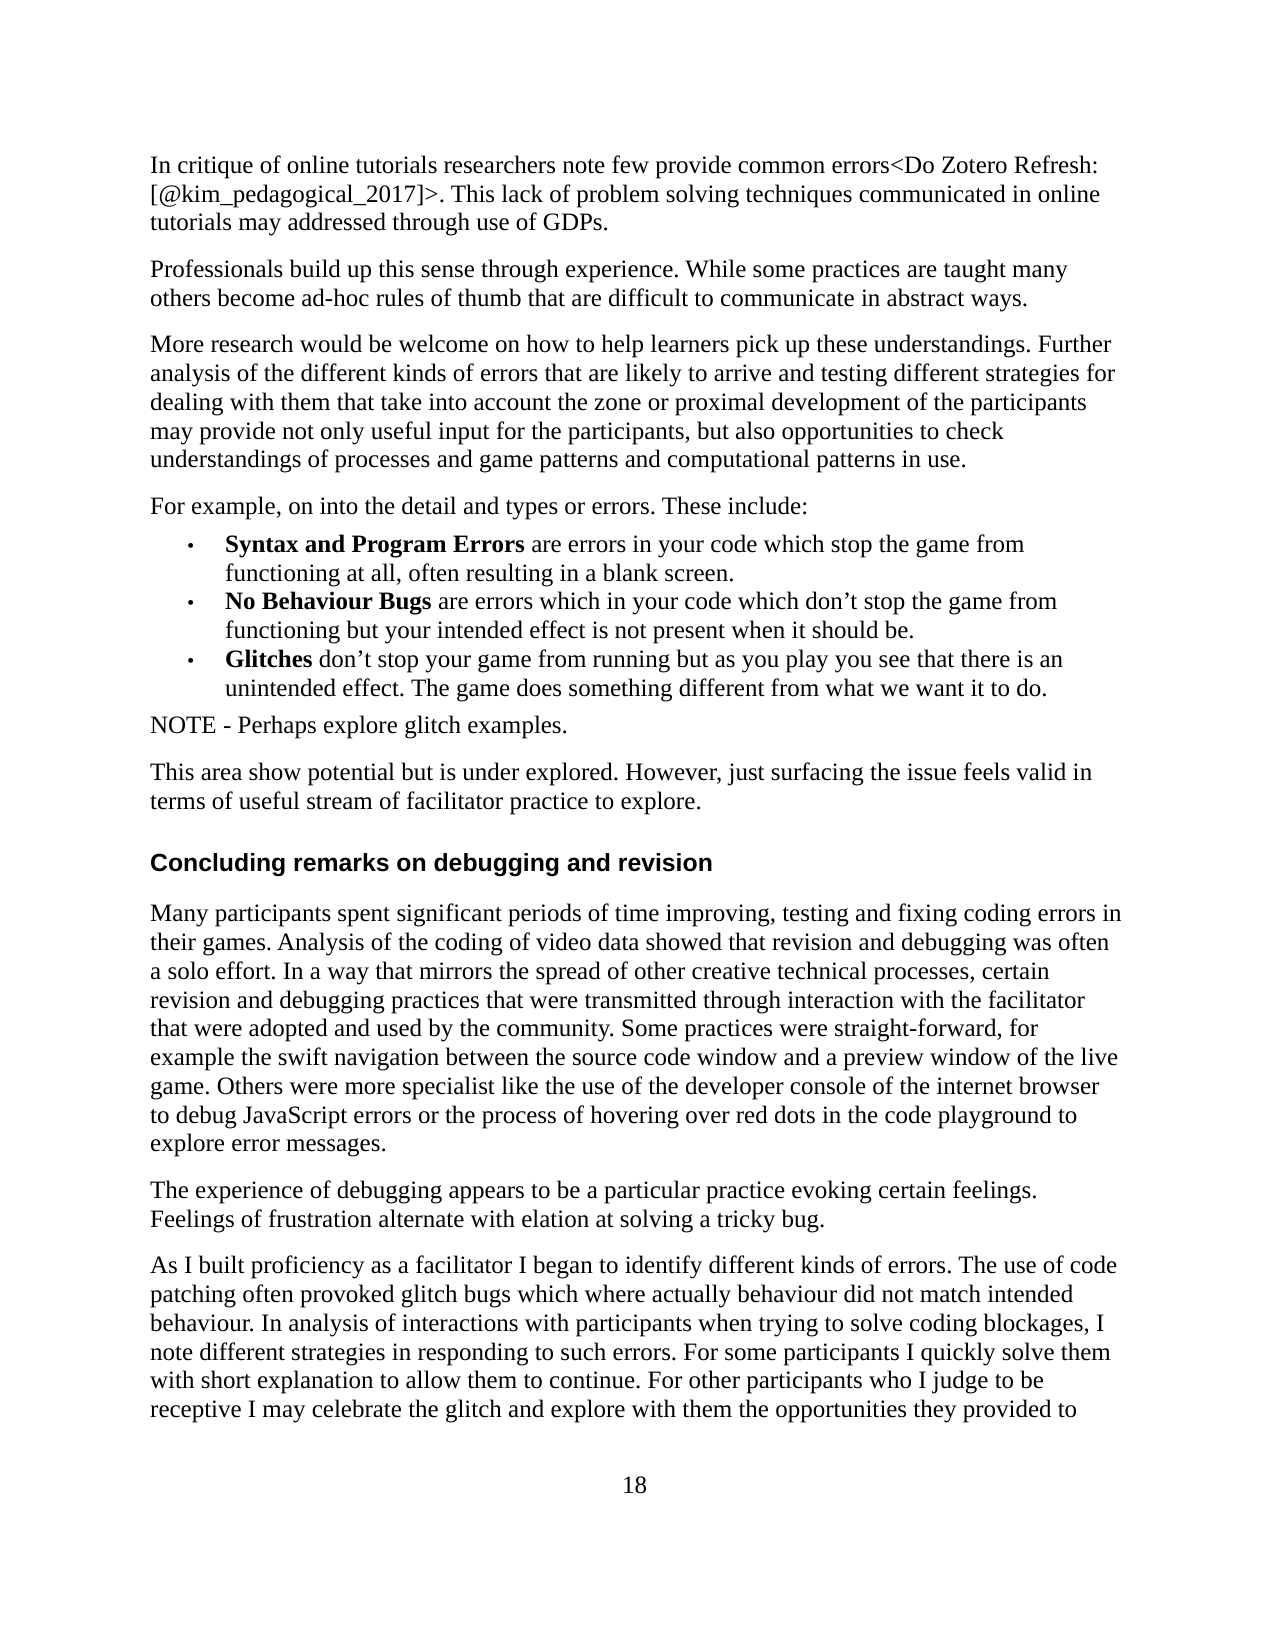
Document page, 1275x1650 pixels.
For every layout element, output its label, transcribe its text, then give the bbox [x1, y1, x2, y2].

text The experience of debugging appears to be a particular practice evoking certain feelings. Feelings of frustration alternate with elation at solving a tricky bug. [150, 1175, 1125, 1233]
list Glitches don’t stop your game from running but as you play you see that there is an unintended effect. The game does something different from what we want it to do. [187, 644, 1125, 701]
text More research would be welcome on how to help learners pick up these understandings. Further analysis of the different kinds of errors that are likely to arrive and testing different strategies for dealing with them that take into account the zone or proximal development of the participants may provide not only useful input for the participants, but also opportunities to check understandings of processes and game patterns and computational patterns in use. [150, 329, 1125, 473]
subtitle Concluding remarks on debugging and revision [150, 848, 1125, 877]
list Syntax and Program Errors are errors in your code which stop the game from functioning at all, often resulting in a blank screen. [187, 529, 1125, 586]
text Professionals build up this sense through experience. While some practices are taught many others become ad-hoc rules of thumb that are difficult to communicate in abstract ways. [150, 254, 1125, 312]
text In critique of online tutorials researchers note few provide common errors<Do Zotero Refresh: [@kim_pedagogical_2017]>. This lack of problem solving techniques communicated in online tutorials may addressed through use of GDPs. [150, 150, 1125, 236]
text Many participants spent significant periods of time improving, testing and fixing coding errors in their games. Analysis of the coding of video data showed that revision and debugging was often a solo effort. In a way that mirrors the spread of other creative technical processes, certain revision and debugging practices that were transmitted through interaction with the facilitator that were adopted and used by the community. Some practices were straight-forward, for example the swift navigation between the source code window and a preview window of the live game. Others were more specialist like the use of the developer console of the internet browser to debug JavaScript errors or the process of hovering over red dots in the code playground to explore error messages. [150, 898, 1125, 1157]
text This area show potential but is under explored. However, just surfacing the issue feels valid in terms of useful stream of facilitator practice to explore. [150, 757, 1125, 814]
text For example, on into the detail and types or errors. These include: [150, 491, 1125, 520]
text As I built proficiency as a facilitator I began to identify different kinds of errors. The use of code patching often provoked glitch bugs which where actually behaviour did not match intended behaviour. In analysis of interactions with participants when trying to solve coding blockages, I note different strategies in responding to such errors. For some participants I quickly solve them with short explanation to allow them to continue. For other participants who I judge to be receptive I may celebrate the glitch and explore with them the opportunities they provided to [150, 1251, 1125, 1423]
list No Behaviour Bugs are errors which in your code which don’t stop the game from functioning but your intended effect is not present when it should be. [187, 586, 1125, 644]
text NOTE - Perhaps explore glitch examples. [150, 710, 1125, 739]
